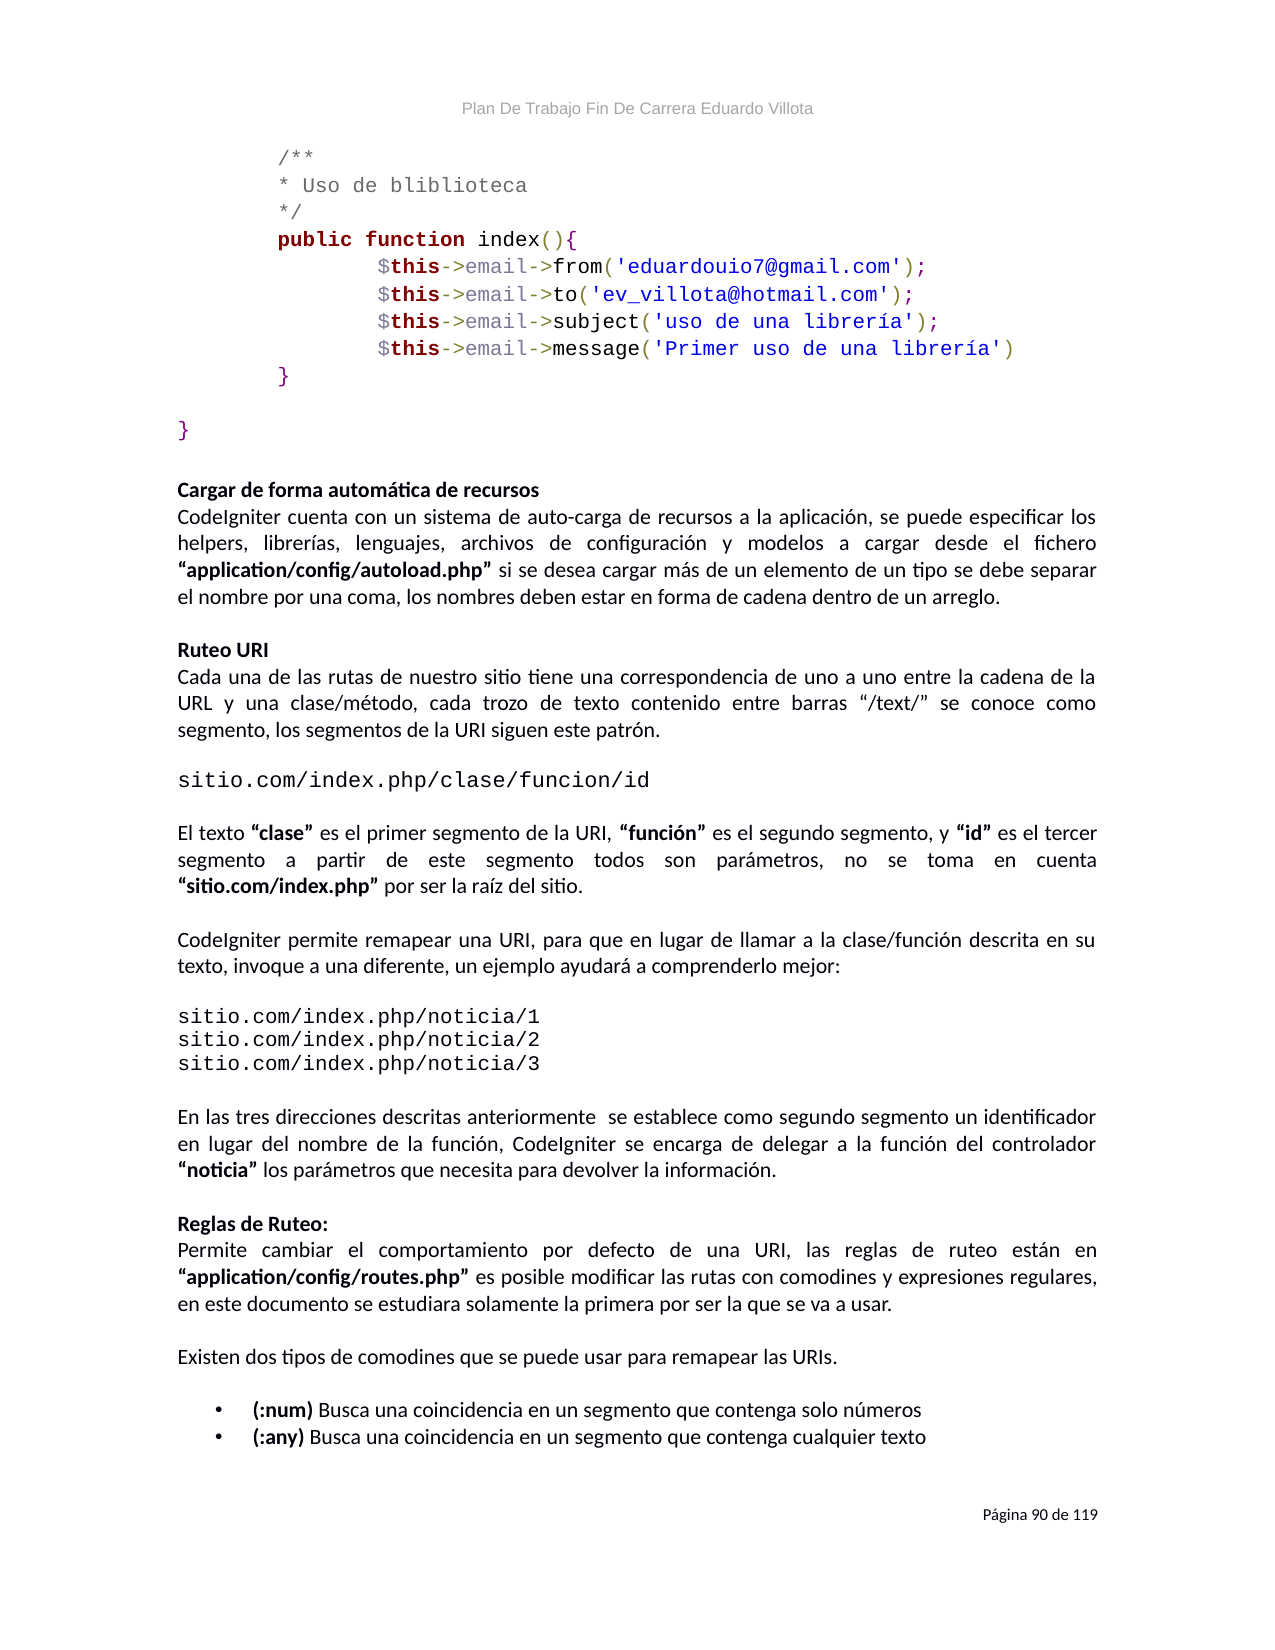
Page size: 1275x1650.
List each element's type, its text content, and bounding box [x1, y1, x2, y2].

text $this->email->message('Primer uso de una librería') [177, 338, 1098, 362]
text public function index(){ [177, 229, 1098, 253]
text Ruteo URI [177, 636, 1098, 663]
text sitio.com/index.php/noticia/3 [177, 1053, 1098, 1077]
text sitio.com/index.php/noticia/2 [177, 1029, 1098, 1053]
text */ [177, 202, 1098, 226]
text sitio.com/index.php/clase/funcion/id [177, 769, 1098, 794]
text Cada una de las rutas de nuestro sitio tiene una correspondencia de uno a uno entre la cadena de la URL y una clase/método, cada trozo de texto contenido entre barras “/text/” se conoce como segmento, los segmentos de la URI siguen este patrón. [177, 663, 1098, 743]
list (:num) Busca una coincidencia en un segmento que contenga solo números [215, 1397, 1098, 1423]
text CodeIgniter permite remapear una URI, para que en lugar de llamar a la clase/función descrita en su texto, invoque a una diferente, un ejemplo ayudará a comprenderlo mejor: [177, 926, 1098, 979]
text En las tres direcciones descritas anteriormente se establece como segundo segmento un identificador en lugar del nombre de la función, CodeIgniter se encarga de delegar a la función del controlador “noticia” los parámetros que necesita para devolver la información. [177, 1103, 1098, 1183]
text El texto “clase” es el primer segmento de la URI, “función” es el segundo segmento, y “id” es el tercer segmento a partir de este segmento todos son parámetros, no se toma en cuenta “sitio.com/index.php” por ser la raíz del sitio. [177, 819, 1098, 899]
text $this->email->from('eduardouio7@gmail.com'); [177, 256, 1098, 280]
text $this->email->to('ev_villota@hotmail.com'); [177, 283, 1098, 307]
text Permite cambiar el comportamiento por defecto de una URI, las reglas de ruteo están en “application/config/routes.php” es posible modificar las rutas con comodines y expresiones regulares, en este documento se estudiara solamente la primera por ser la que se va a usar. [177, 1237, 1098, 1317]
text Existen dos tipos de comodines que se puede usar para remapear las URIs. [177, 1343, 1098, 1370]
text Cargar de forma automática de recursos [177, 476, 1098, 503]
text sitio.com/index.php/noticia/1 [177, 1006, 1098, 1029]
list (:any) Busca una coincidencia en un segmento que contenga cualquier texto [215, 1423, 1098, 1450]
text $this->email->subject('uso de una librería'); [177, 311, 1098, 334]
text Reglas de Ruteo: [177, 1210, 1098, 1237]
text CodeIgniter cuenta con un sistema de auto-carga de recursos a la aplicación, se puede especificar los helpers, librerías, lenguajes, archivos de configuración y modelos a cargar desde el fichero “application/config/autoload.php” si se desea cargar más de un elemento de un tipo se debe separar el nombre por una coma, los nombres deben estar en forma de cadena dentro de un arreglo. [177, 503, 1098, 609]
text * Uso de bliblioteca [177, 175, 1098, 198]
text } [177, 365, 1098, 389]
text /** [177, 148, 1098, 171]
text } [177, 419, 1098, 443]
